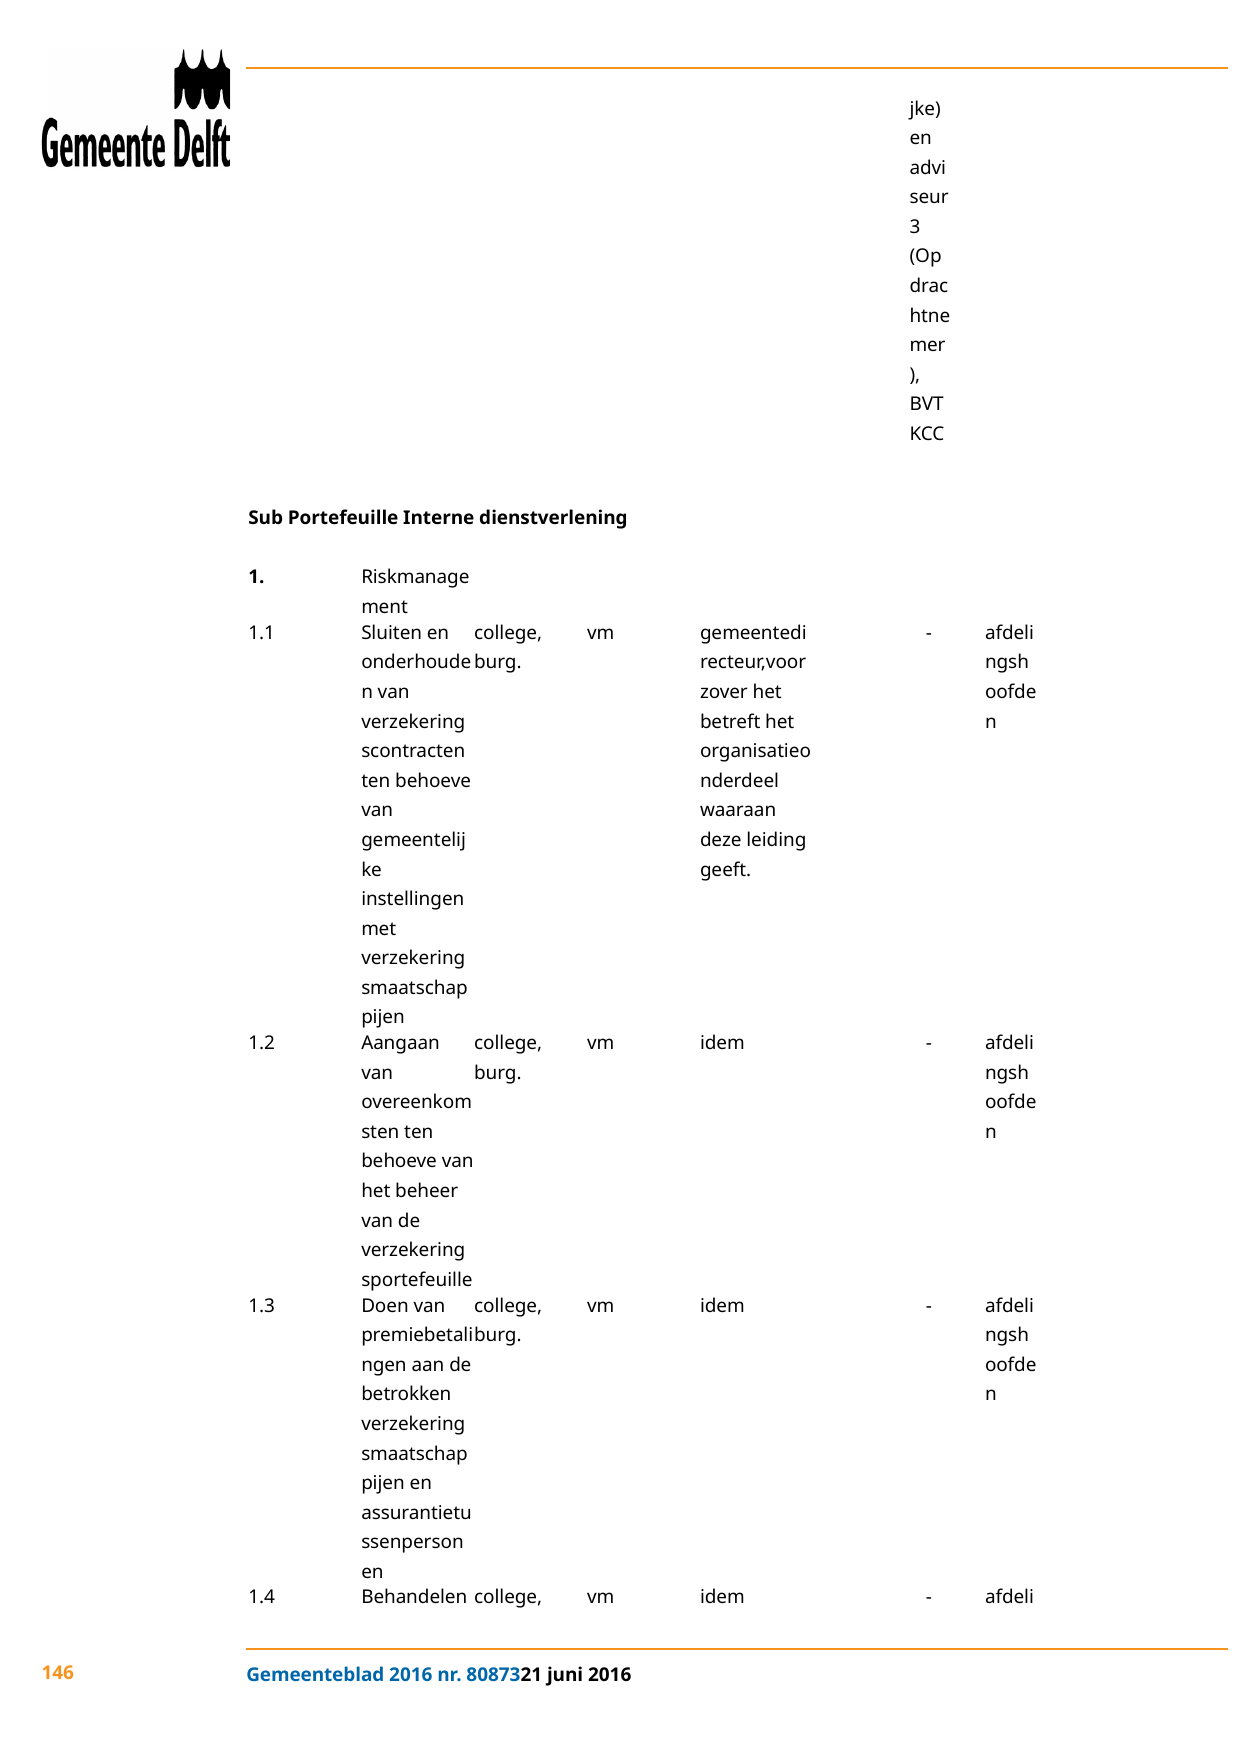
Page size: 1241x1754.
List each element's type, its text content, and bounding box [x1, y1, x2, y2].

table_cell Doen van premiebetalingen aan de betrokken verzekeringsmaatschappijen en assurantietussenpersonen [361, 1292, 474, 1584]
table_cell Behandelen [361, 1584, 474, 1609]
table_header 1. [248, 564, 361, 619]
table_cell afdelingshoofden [926, 1029, 1038, 1292]
table_cell [248, 95, 348, 446]
table_header Riskmanagement [361, 564, 474, 619]
table_cell afdeli [926, 1584, 1038, 1609]
picture [41, 47, 231, 172]
table_header [700, 564, 813, 619]
table_cell [348, 95, 449, 446]
table_header [587, 564, 700, 619]
table_cell [549, 446, 649, 472]
table_cell [813, 1584, 926, 1609]
table_cell [750, 446, 850, 472]
table_cell gemeentedirecteur,voorzover het betreft het organisatieonderdeel waaraan deze leiding geeft. [700, 619, 813, 1029]
table_cell jke) en adviseur3 (Opdrachtnemer), BVT KCC [850, 95, 951, 446]
table_cell [248, 446, 348, 472]
table_cell [1039, 619, 1152, 1029]
table_cell 1.2 [248, 1029, 361, 1292]
text Sub Portefeuille Interne dienstverlening [248, 504, 1152, 530]
table_cell [549, 95, 649, 446]
table_cell idem [700, 1292, 813, 1584]
table_header [474, 564, 587, 619]
table_cell 1.3 [248, 1292, 361, 1584]
table_cell [850, 446, 951, 472]
table_cell Sluiten en onderhouden van verzekeringscontracten ten behoeve van gemeentelijke instellingen met verzekeringsmaatschappijen [361, 619, 474, 1029]
table_cell [449, 95, 549, 446]
table_cell afdelingshoofden [926, 619, 1038, 1029]
table_cell afdelingshoofden [926, 1292, 1038, 1584]
table_cell 1.1 [248, 619, 361, 1029]
table_cell [1039, 1292, 1152, 1584]
table_cell college, burg. [474, 619, 587, 1029]
table_cell [449, 446, 549, 472]
table_cell college, [474, 1584, 587, 1609]
table_cell idem [700, 1029, 813, 1292]
table_cell [1051, 446, 1152, 472]
table_header [813, 564, 926, 619]
table_cell college, burg. [474, 1029, 587, 1292]
table_cell idem [700, 1584, 813, 1609]
table_header [926, 564, 1038, 619]
table_cell vm [587, 619, 700, 1029]
table_cell [813, 1029, 926, 1292]
table_cell college, burg. [474, 1292, 587, 1584]
table_cell 1.4 [248, 1584, 361, 1609]
table_cell [813, 619, 926, 1029]
table_cell [348, 446, 449, 472]
table_cell [813, 1292, 926, 1584]
table_cell [650, 446, 750, 472]
table_cell [750, 95, 850, 446]
table_cell [1039, 1584, 1152, 1609]
table_cell vm [587, 1029, 700, 1292]
table_cell vm [587, 1584, 700, 1609]
table_cell Aangaan van overeenkomsten ten behoeve van het beheer van de verzekeringsportefeuille [361, 1029, 474, 1292]
table_cell [650, 95, 750, 446]
table_cell vm [587, 1292, 700, 1584]
table_cell [951, 446, 1051, 472]
table_header [1039, 564, 1152, 619]
table_cell [1039, 1029, 1152, 1292]
